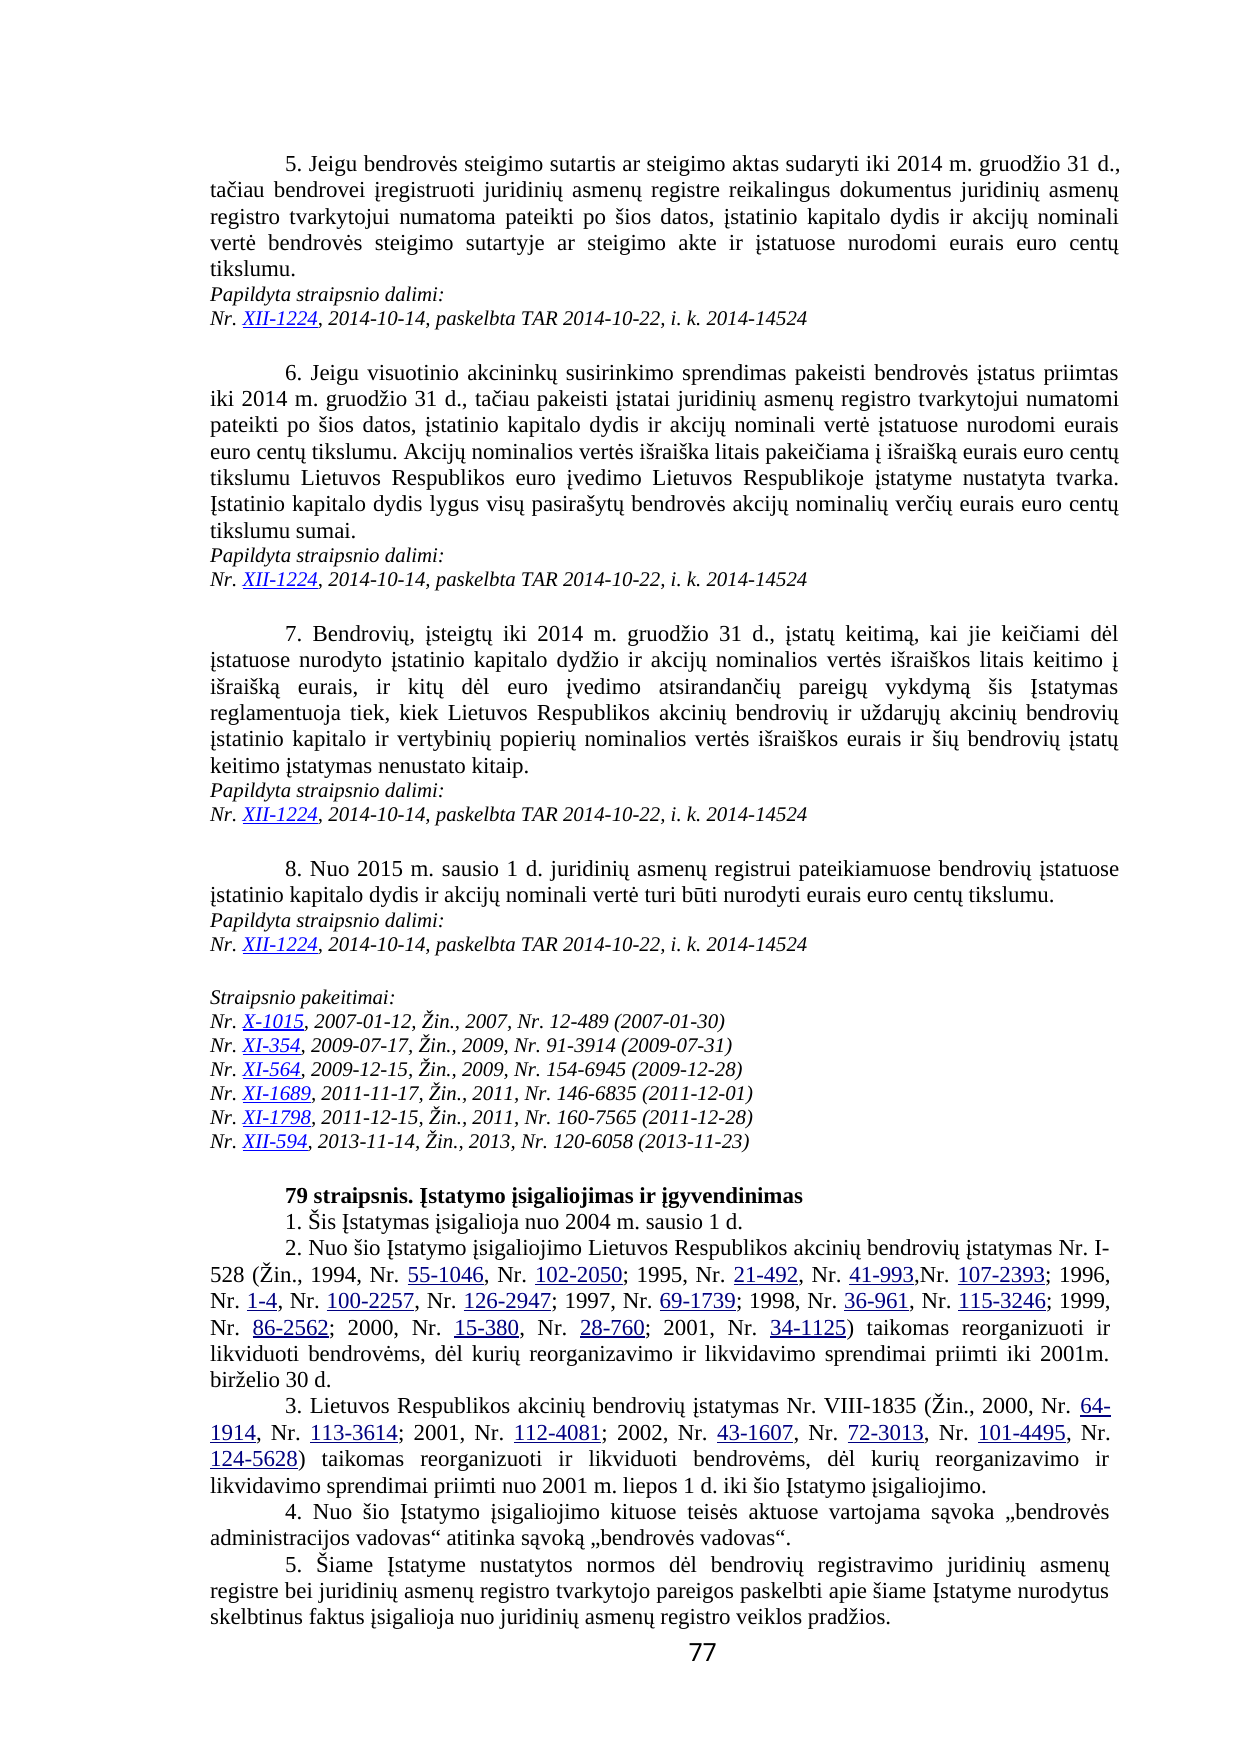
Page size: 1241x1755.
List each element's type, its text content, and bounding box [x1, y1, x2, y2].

text Papildyta straipsnio dalimi: [210, 778, 1120, 802]
text Nr. XII-1224, 2014-10-14, paskelbta TAR 2014-10-22, i. k. 2014-14524 [210, 567, 1120, 591]
text Papildyta straipsnio dalimi: [210, 543, 1120, 567]
text 79 straipsnis. Įstatymo įsigaliojimas ir įgyvendinimas [210, 1182, 1111, 1208]
text Nr. XII-594, 2013-11-14, Žin., 2013, Nr. 120-6058 (2013-11-23) [210, 1129, 1120, 1153]
text Nr. XI-354, 2009-07-17, Žin., 2009, Nr. 91-3914 (2009-07-31) [210, 1033, 1120, 1057]
text Nr. XII-1224, 2014-10-14, paskelbta TAR 2014-10-22, i. k. 2014-14524 [210, 306, 1120, 330]
text Nr. XI-1689, 2011-11-17, Žin., 2011, Nr. 146-6835 (2011-12-01) [210, 1081, 1120, 1105]
text Nr. XII-1224, 2014-10-14, paskelbta TAR 2014-10-22, i. k. 2014-14524 [210, 932, 1120, 956]
text 7. Bendrovių, įsteigtų iki 2014 m. gruodžio 31 d., įstatų keitimą, kai jie keičiami dėl įstatuose nurodyto įstatinio kapitalo dydžio ir akcijų nominalios vertės išraiškos litais keitimo į išraišką eurais, ir kitų dėl euro įvedimo atsirandančių pareigų vykdymą šis Įstatymas reglamentuoja tiek, kiek Lietuvos Respublikos akcinių bendrovių ir uždarųjų akcinių bendrovių įstatinio kapitalo ir vertybinių popierių nominalios vertės išraiškos eurais ir šių bendrovių įstatų keitimo įstatymas nenustato kitaip. [210, 620, 1120, 778]
text 6. Jeigu visuotinio akcininkų susirinkimo sprendimas pakeisti bendrovės įstatus priimtas iki 2014 m. gruodžio 31 d., tačiau pakeisti įstatai juridinių asmenų registro tvarkytojui numatomi pateikti po šios datos, įstatinio kapitalo dydis ir akcijų nominali vertė įstatuose nurodomi eurais euro centų tikslumu. Akcijų nominalios vertės išraiška litais pakeičiama į išraišką eurais euro centų tikslumu Lietuvos Respublikos euro įvedimo Lietuvos Respublikoje įstatyme nustatyta tvarka. Įstatinio kapitalo dydis lygus visų pasirašytų bendrovės akcijų nominalių verčių eurais euro centų tikslumu sumai. [210, 359, 1120, 543]
text Nr. XI-564, 2009-12-15, Žin., 2009, Nr. 154-6945 (2009-12-28) [210, 1057, 1120, 1081]
text 5. Jeigu bendrovės steigimo sutartis ar steigimo aktas sudaryti iki 2014 m. gruodžio 31 d., tačiau bendrovei įregistruoti juridinių asmenų registre reikalingus dokumentus juridinių asmenų registro tvarkytojui numatoma pateikti po šios datos, įstatinio kapitalo dydis ir akcijų nominali vertė bendrovės steigimo sutartyje ar steigimo akte ir įstatuose nurodomi eurais euro centų tikslumu. [210, 150, 1120, 282]
text Nr. XI-1798, 2011-12-15, Žin., 2011, Nr. 160-7565 (2011-12-28) [210, 1105, 1120, 1129]
text 1. Šis Įstatymas įsigalioja nuo 2004 m. sausio 1 d. [210, 1208, 1111, 1234]
text 5. Šiame Įstatyme nustatytos normos dėl bendrovių registravimo juridinių asmenų registre bei juridinių asmenų registro tvarkytojo pareigos paskelbti apie šiame Įstatyme nurodytus skelbtinus faktus įsigalioja nuo juridinių asmenų registro veiklos pradžios. [210, 1551, 1111, 1630]
text 4. Nuo šio Įstatymo įsigaliojimo kituose teisės aktuose vartojama sąvoka „bendrovės administracijos vadovas“ atitinka sąvoką „bendrovės vadovas“. [210, 1498, 1111, 1551]
text Papildyta straipsnio dalimi: [210, 282, 1120, 306]
text Papildyta straipsnio dalimi: [210, 908, 1120, 932]
text Nr. X-1015, 2007-01-12, Žin., 2007, Nr. 12-489 (2007-01-30) [210, 1009, 1111, 1033]
text 2. Nuo šio Įstatymo įsigaliojimo Lietuvos Respublikos akcinių bendrovių įstatymas Nr. I-528 (Žin., 1994, Nr. 55-1046, Nr. 102-2050; 1995, Nr. 21-492, Nr. 41-993,Nr. 107-2393; 1996, Nr. 1-4, Nr. 100-2257, Nr. 126-2947; 1997, Nr. 69-1739; 1998, Nr. 36-961, Nr. 115-3246; 1999, Nr. 86-2562; 2000, Nr. 15-380, Nr. 28-760; 2001, Nr. 34-1125) taikomas reorganizuoti ir likviduoti bendrovėms, dėl kurių reorganizavimo ir likvidavimo sprendimai priimti iki 2001m. birželio 30 d. [210, 1234, 1111, 1393]
text Nr. XII-1224, 2014-10-14, paskelbta TAR 2014-10-22, i. k. 2014-14524 [210, 802, 1120, 826]
text Straipsnio pakeitimai: [210, 984, 1111, 1009]
text 8. Nuo 2015 m. sausio 1 d. juridinių asmenų registrui pateikiamuose bendrovių įstatuose įstatinio kapitalo dydis ir akcijų nominali vertė turi būti nurodyti eurais euro centų tikslumu. [210, 855, 1120, 908]
text 3. Lietuvos Respublikos akcinių bendrovių įstatymas Nr. VIII-1835 (Žin., 2000, Nr. 64-1914, Nr. 113-3614; 2001, Nr. 112-4081; 2002, Nr. 43-1607, Nr. 72-3013, Nr. 101-4495, Nr. 124-5628) taikomas reorganizuoti ir likviduoti bendrovėms, dėl kurių reorganizavimo ir likvidavimo sprendimai priimti nuo 2001 m. liepos 1 d. iki šio Įstatymo įsigaliojimo. [210, 1393, 1111, 1498]
